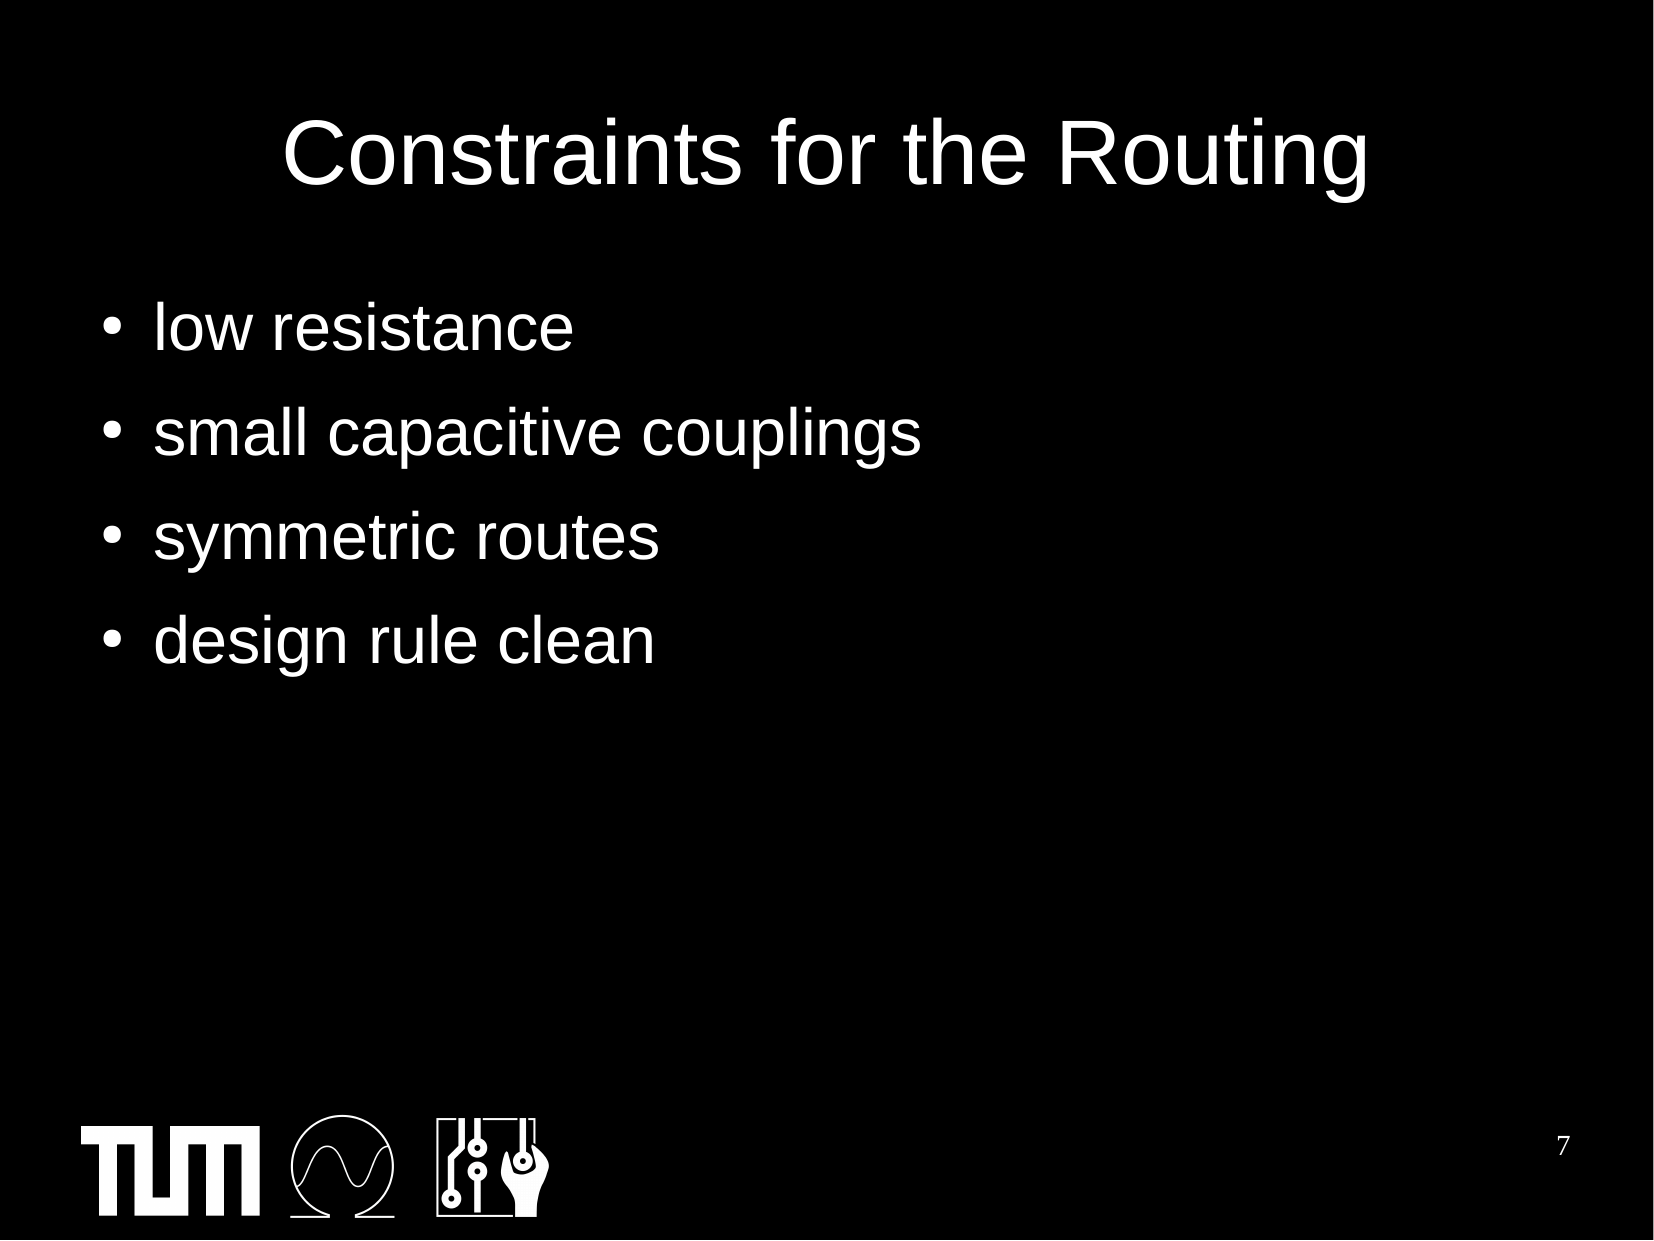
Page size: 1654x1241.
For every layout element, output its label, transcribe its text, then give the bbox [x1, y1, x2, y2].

list low resistance small capacitive couplings symmetric routes design rule clean [82, 290, 1571, 1109]
title Constraints for the Routing [82, 49, 1571, 257]
picture [283, 1109, 402, 1227]
picture [63, 1108, 272, 1227]
picture [425, 1109, 554, 1227]
